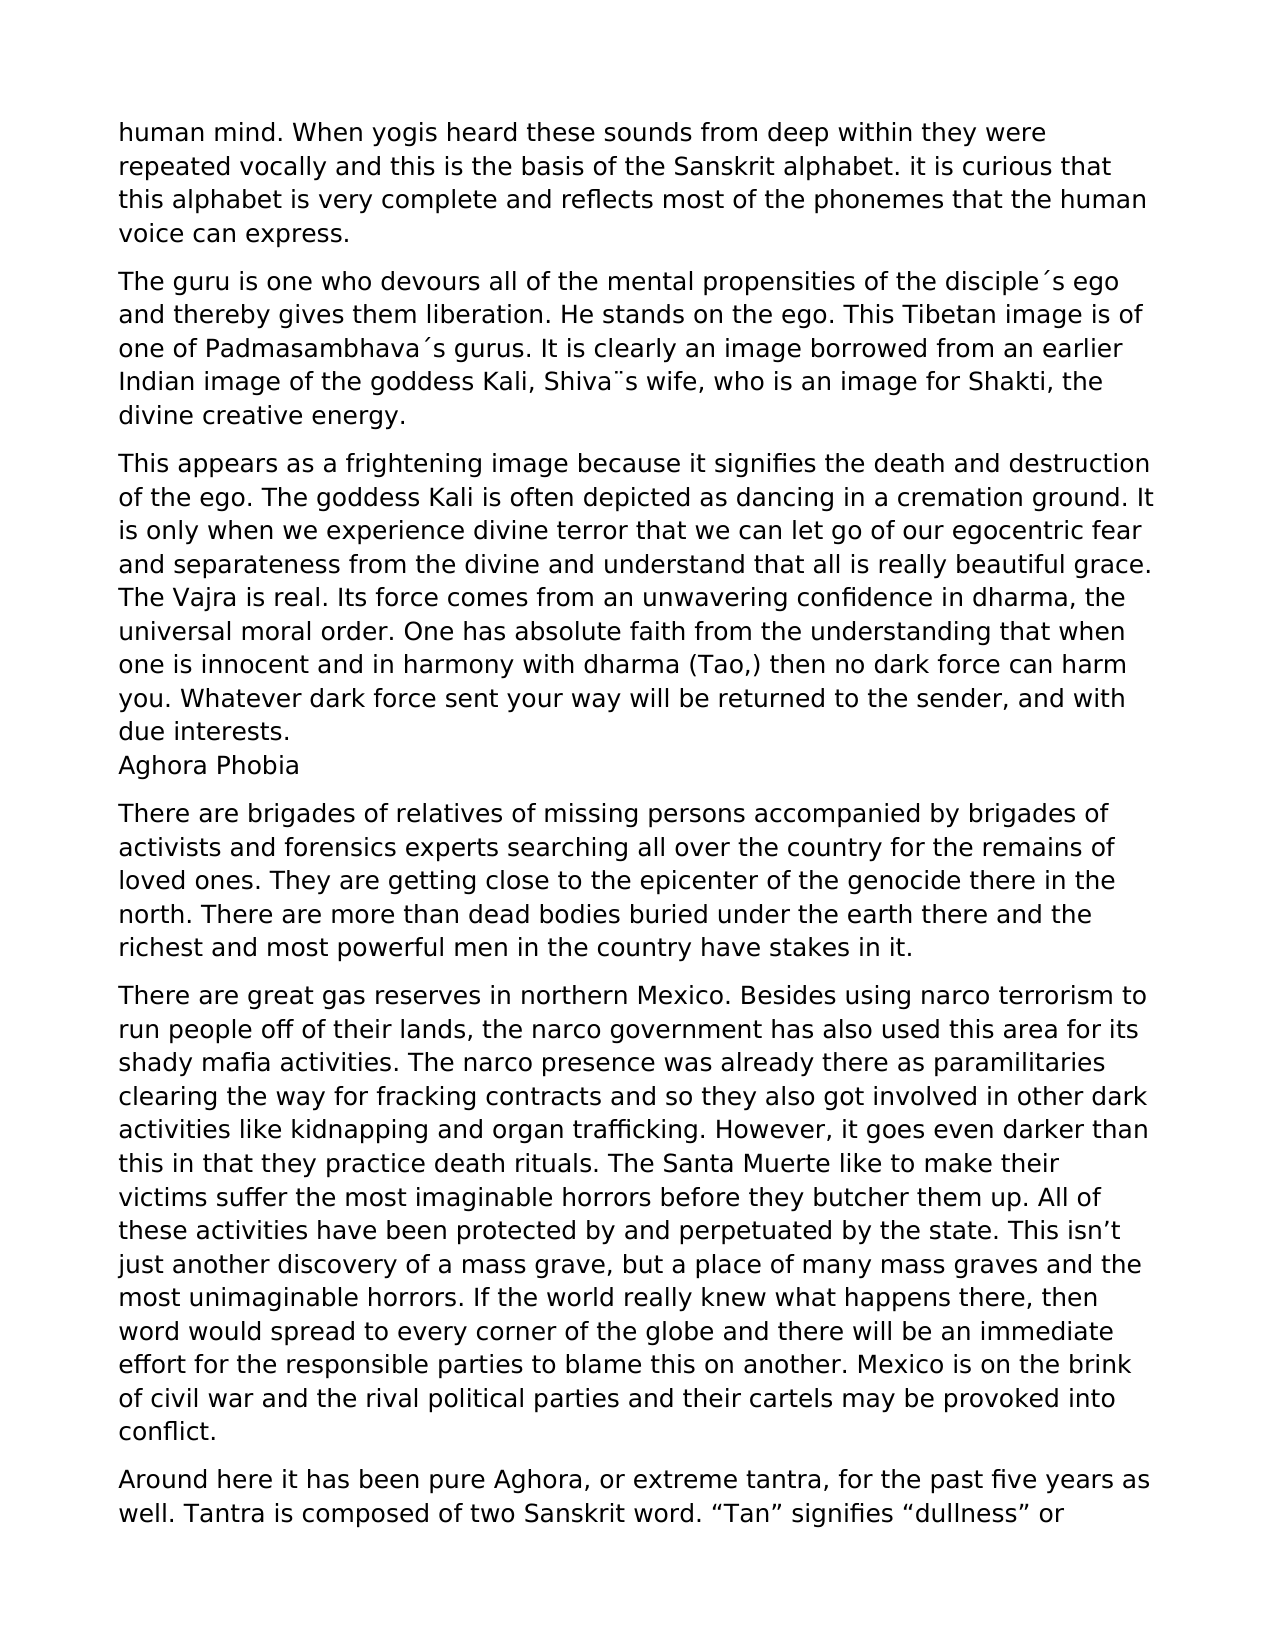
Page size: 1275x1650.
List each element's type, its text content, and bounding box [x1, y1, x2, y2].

text The guru is one who devours all of the mental propensities of the disciple´s ego and thereby gives them liberation. He stands on the ego. This Tibetan image is of one of Padmasambhava´s gurus. It is clearly an image borrowed from an earlier Indian image of the goddess Kali, Shiva¨s wife, who is an image for Shakti, the divine creative energy. [118, 267, 1157, 430]
text This appears as a frightening image because it signifies the death and destruction of the ego. The goddess Kali is often depicted as dancing in a cremation ground. It is only when we experience divine terror that we can let go of our egocentric fear and separateness from the divine and understand that all is really beautiful grace. The Vajra is real. Its force comes from an unwavering confidence in dharma, the universal moral order. One has absolute faith from the understanding that when one is innocent and in harmony with dharma (Tao,) then no dark force can harm you. Whatever dark force sent your way will be returned to the sender, and with due interests. Aghora Phobia [118, 449, 1157, 780]
text There are brigades of relatives of missing persons accompanied by brigades of activists and forensics experts searching all over the country for the remains of loved ones. They are getting close to the epicenter of the genocide there in the north. There are more than dead bodies buried under the earth there and the richest and most powerful men in the country have stakes in it. [118, 799, 1157, 962]
text Around here it has been pure Aghora, or extreme tantra, for the past five years as well. Tantra is composed of two Sanskrit word. “Tan” signifies “dullness” or [118, 1466, 1157, 1528]
text There are great gas reserves in northern Mexico. Besides using narco terrorism to run people off of their lands, the narco government has also used this area for its shady mafia activities. The narco presence was already there as paramilitaries clearing the way for fracking contracts and so they also got involved in other dark activities like kidnapping and organ trafficking. However, it goes even darker than this in that they practice death rituals. The Santa Muerte like to make their victims suffer the most imaginable horrors before they butcher them up. All of these activities have been protected by and perpetuated by the state. This isn’t just another discovery of a mass grave, but a place of many mass graves and the most unimaginable horrors. If the world really knew what happens there, then word would spread to every corner of the globe and there will be an immediate effort for the responsible parties to blame this on another. Mexico is on the brink of civil war and the rival political parties and their cartels may be provoked into conflict. [118, 981, 1157, 1447]
text human mind. When yogis heard these sounds from deep within they were repeated vocally and this is the basis of the Sanskrit alphabet. it is curious that this alphabet is very complete and reflects most of the phonemes that the human voice can express. [118, 118, 1157, 248]
